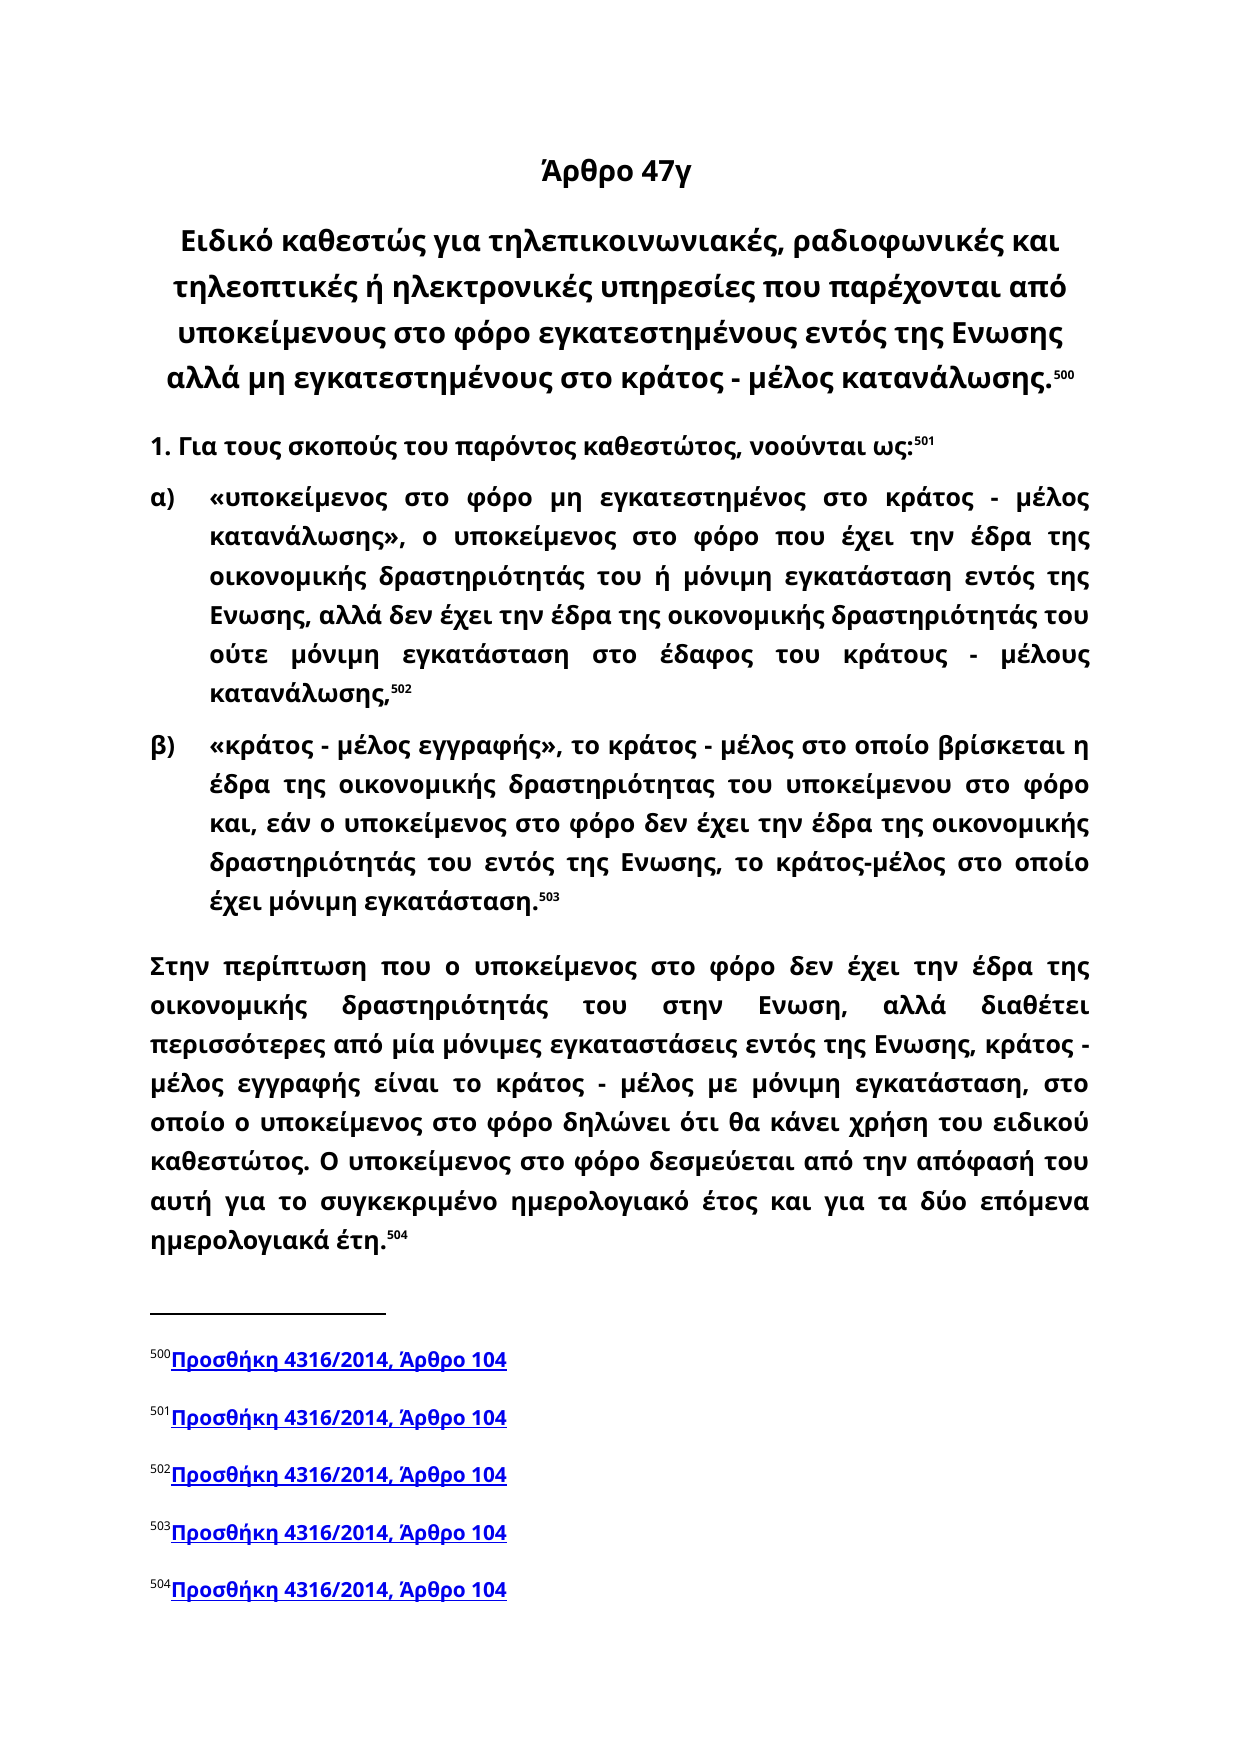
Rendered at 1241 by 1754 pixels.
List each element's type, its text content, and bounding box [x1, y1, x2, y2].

text Προσθήκη 4316/2014, Άρθρο 104 [150, 1576, 1090, 1604]
text Στην περίπτωση που ο υποκείμενος στο φόρο δεν έχει την έδρα της οικονομικής δραστηριότητάς του στην Ενωση, αλλά διαθέτει περισσότερες από μία μόνιμες εγκαταστάσεις εντός της Ενωσης, κράτος - μέλος εγγραφής είναι το κράτος - μέλος με μόνιμη εγκατάσταση, στο οποίο ο υποκείμενος στο φόρο δηλώνει ότι θα κάνει χρήση του ειδικού καθεστώτος. Ο υποκείμενος στο φόρο δεσμεύεται από την απόφασή του αυτή για το συγκεκριμένο ημερολογιακό έτος και για τα δύο επόμενα ημερολογιακά έτη. [150, 948, 1090, 1256]
text Προσθήκη 4316/2014, Άρθρο 104 [150, 1460, 1090, 1489]
subtitle Άρθρο 47γ [150, 150, 1090, 190]
list α) «υποκείμενος στο φόρο μη εγκατεστημένος στο κράτος - μέλος κατανάλωσης», ο υποκείμενος στο φόρο που έχει την έδρα της οικονομικής δραστηριότητάς του ή μόνιμη εγκατάσταση εντός της Ενωσης, αλλά δεν έχει την έδρα της οικονομικής δραστηριότητάς του ούτε μόνιμη εγκατάσταση στο έδαφος του κράτους - μέλους κατανάλωσης, [150, 480, 1090, 710]
subtitle Ειδικό καθεστώς για τηλεπικοινωνιακές, ραδιοφωνικές και τηλεοπτικές ή ηλεκτρονικές υπηρεσίες που παρέχονται από υποκείμενους στο φόρο εγκατεστημένους εντός της Ενωσης αλλά μη εγκατεστημένους στο κράτος - μέλος κατανάλωσης. [150, 221, 1090, 397]
text 1. Για τους σκοπούς του παρόντος καθεστώτος, νοούνται ως: [150, 428, 1090, 462]
text Προσθήκη 4316/2014, Άρθρο 104 [150, 1345, 1090, 1373]
list β) «κράτος - μέλος εγγραφής», το κράτος - μέλος στο οποίο βρίσκεται η έδρα της οικονομικής δραστηριότητας του υποκείμενου στο φόρο και, εάν ο υποκείμενος στο φόρο δεν έχει την έδρα της οικονομικής δραστηριότητάς του εντός της Ενωσης, το κράτος-μέλος στο οποίο έχει μόνιμη εγκατάσταση. [150, 727, 1090, 918]
text Προσθήκη 4316/2014, Άρθρο 104 [150, 1518, 1090, 1546]
text Προσθήκη 4316/2014, Άρθρο 104 [150, 1403, 1090, 1431]
